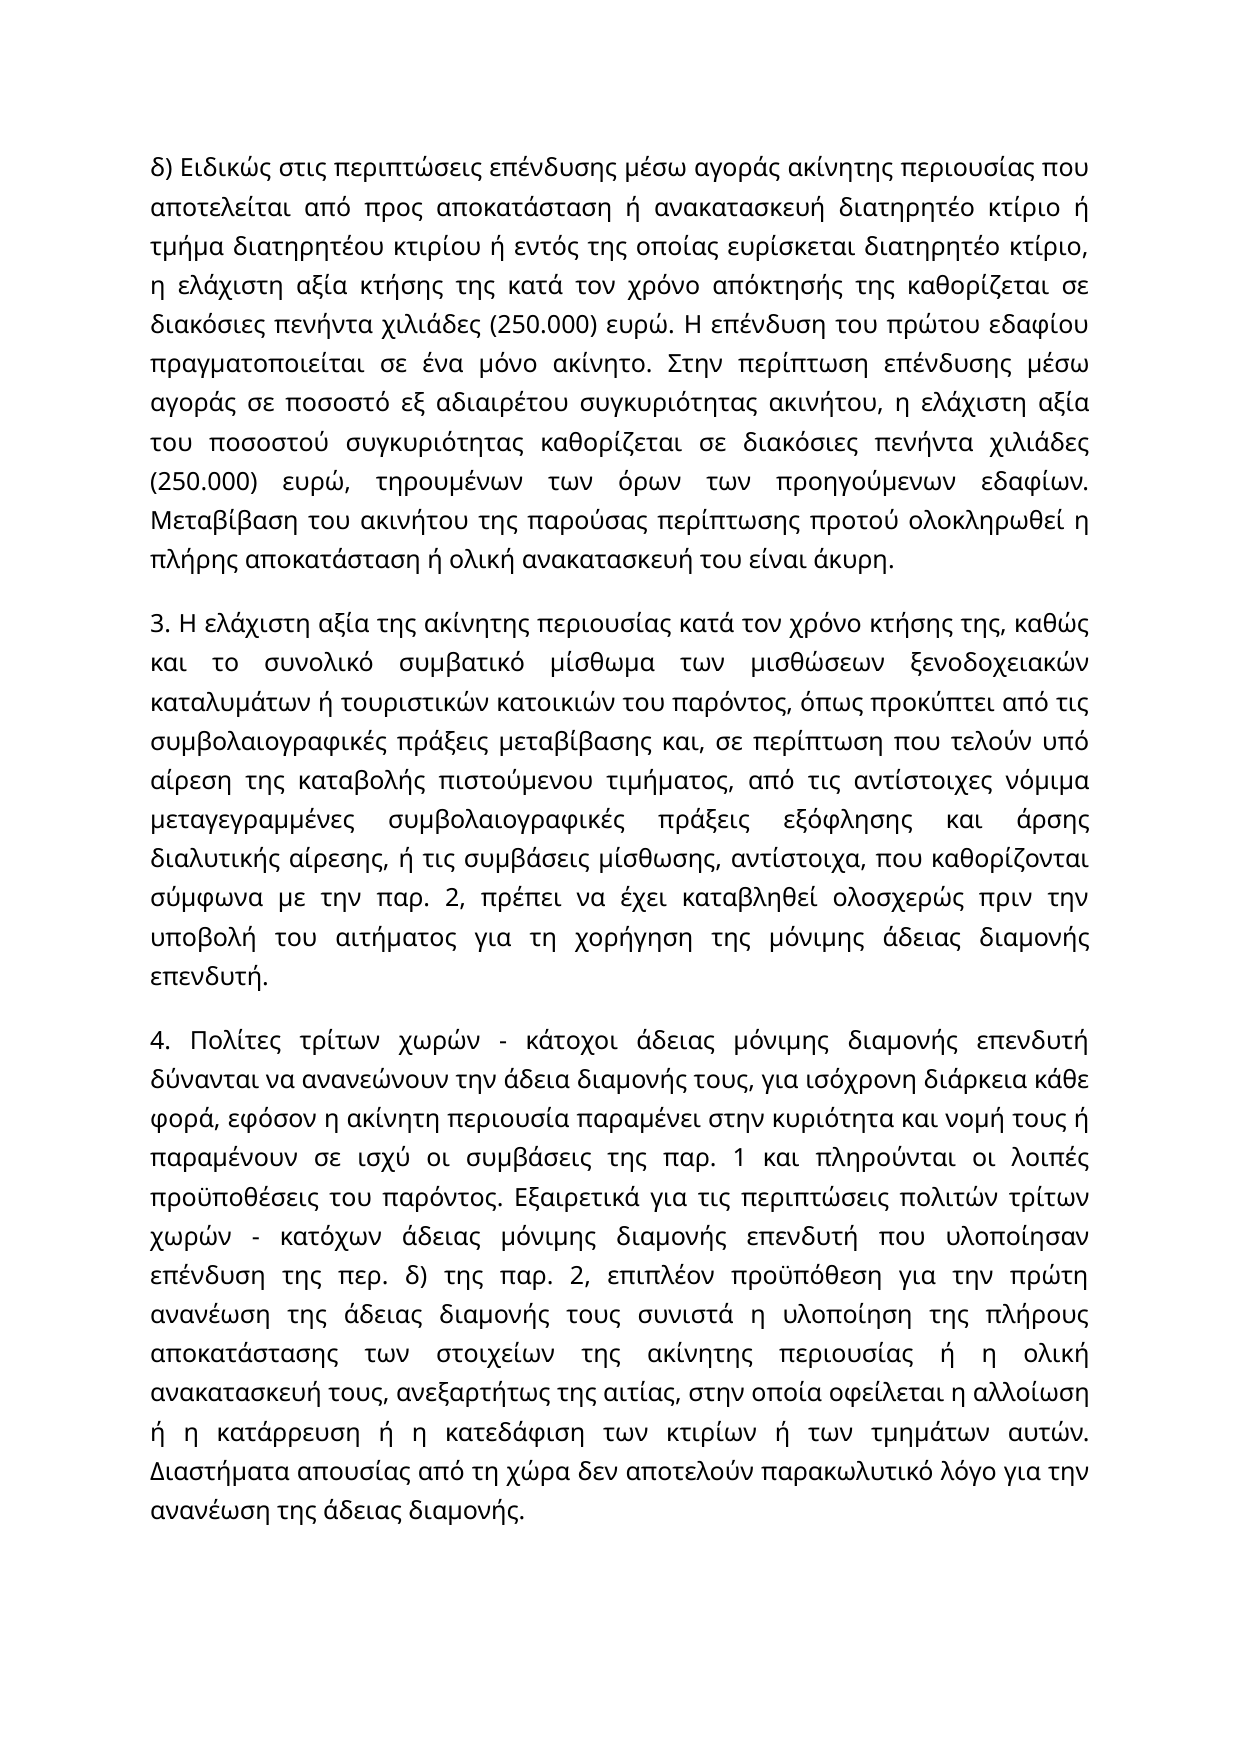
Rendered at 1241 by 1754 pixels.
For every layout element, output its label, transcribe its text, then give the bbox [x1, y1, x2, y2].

text δ) Ειδικώς στις περιπτώσεις επένδυσης μέσω αγοράς ακίνητης περιουσίας που αποτελείται από προς αποκατάσταση ή ανακατασκευή διατηρητέο κτίριο ή τμήμα διατηρητέου κτιρίου ή εντός της οποίας ευρίσκεται διατηρητέο κτίριο, η ελάχιστη αξία κτήσης της κατά τον χρόνο απόκτησής της καθορίζεται σε διακόσιες πενήντα χιλιάδες (250.000) ευρώ. Η επένδυση του πρώτου εδαφίου πραγματοποιείται σε ένα μόνο ακίνητο. Στην περίπτωση επένδυσης μέσω αγοράς σε ποσοστό εξ αδιαιρέτου συγκυριότητας ακινήτου, η ελάχιστη αξία του ποσοστού συγκυριότητας καθορίζεται σε διακόσιες πενήντα χιλιάδες (250.000) ευρώ, τηρουμένων των όρων των προηγούμενων εδαφίων. Μεταβίβαση του ακινήτου της παρούσας περίπτωσης προτού ολοκληρωθεί η πλήρης αποκατάσταση ή ολική ανακατασκευή του είναι άκυρη. [150, 150, 1090, 576]
text 4. Πολίτες τρίτων χωρών - κάτοχοι άδειας μόνιμης διαμονής επενδυτή δύνανται να ανανεώνουν την άδεια διαμονής τους, για ισόχρονη διάρκεια κάθε φορά, εφόσον η ακίνητη περιουσία παραμένει στην κυριότητα και νομή τους ή παραμένουν σε ισχύ οι συμβάσεις της παρ. 1 και πληρούνται οι λοιπές προϋποθέσεις του παρόντος. Εξαιρετικά για τις περιπτώσεις πολιτών τρίτων χωρών - κατόχων άδειας μόνιμης διαμονής επενδυτή που υλοποίησαν επένδυση της περ. δ) της παρ. 2, επιπλέον προϋπόθεση για την πρώτη ανανέωση της άδειας διαμονής τους συνιστά η υλοποίηση της πλήρους αποκατάστασης των στοιχείων της ακίνητης περιουσίας ή η ολική ανακατασκευή τους, ανεξαρτήτως της αιτίας, στην οποία οφείλεται η αλλοίωση ή η κατάρρευση ή η κατεδάφιση των κτιρίων ή των τμημάτων αυτών. Διαστήματα απουσίας από τη χώρα δεν αποτελούν παρακωλυτικό λόγο για την ανανέωση της άδειας διαμονής. [150, 1022, 1090, 1527]
text 3. Η ελάχιστη αξία της ακίνητης περιουσίας κατά τον χρόνο κτήσης της, καθώς και το συνολικό συμβατικό μίσθωμα των μισθώσεων ξενοδοχειακών καταλυμάτων ή τουριστικών κατοικιών του παρόντος, όπως προκύπτει από τις συμβολαιογραφικές πράξεις μεταβίβασης και, σε περίπτωση που τελούν υπό αίρεση της καταβολής πιστούμενου τιμήματος, από τις αντίστοιχες νόμιμα μεταγεγραμμένες συμβολαιογραφικές πράξεις εξόφλησης και άρσης διαλυτικής αίρεσης, ή τις συμβάσεις μίσθωσης, αντίστοιχα, που καθορίζονται σύμφωνα με την παρ. 2, πρέπει να έχει καταβληθεί ολοσχερώς πριν την υποβολή του αιτήματος για τη χορήγηση της μόνιμης άδειας διαμονής επενδυτή. [150, 606, 1090, 992]
